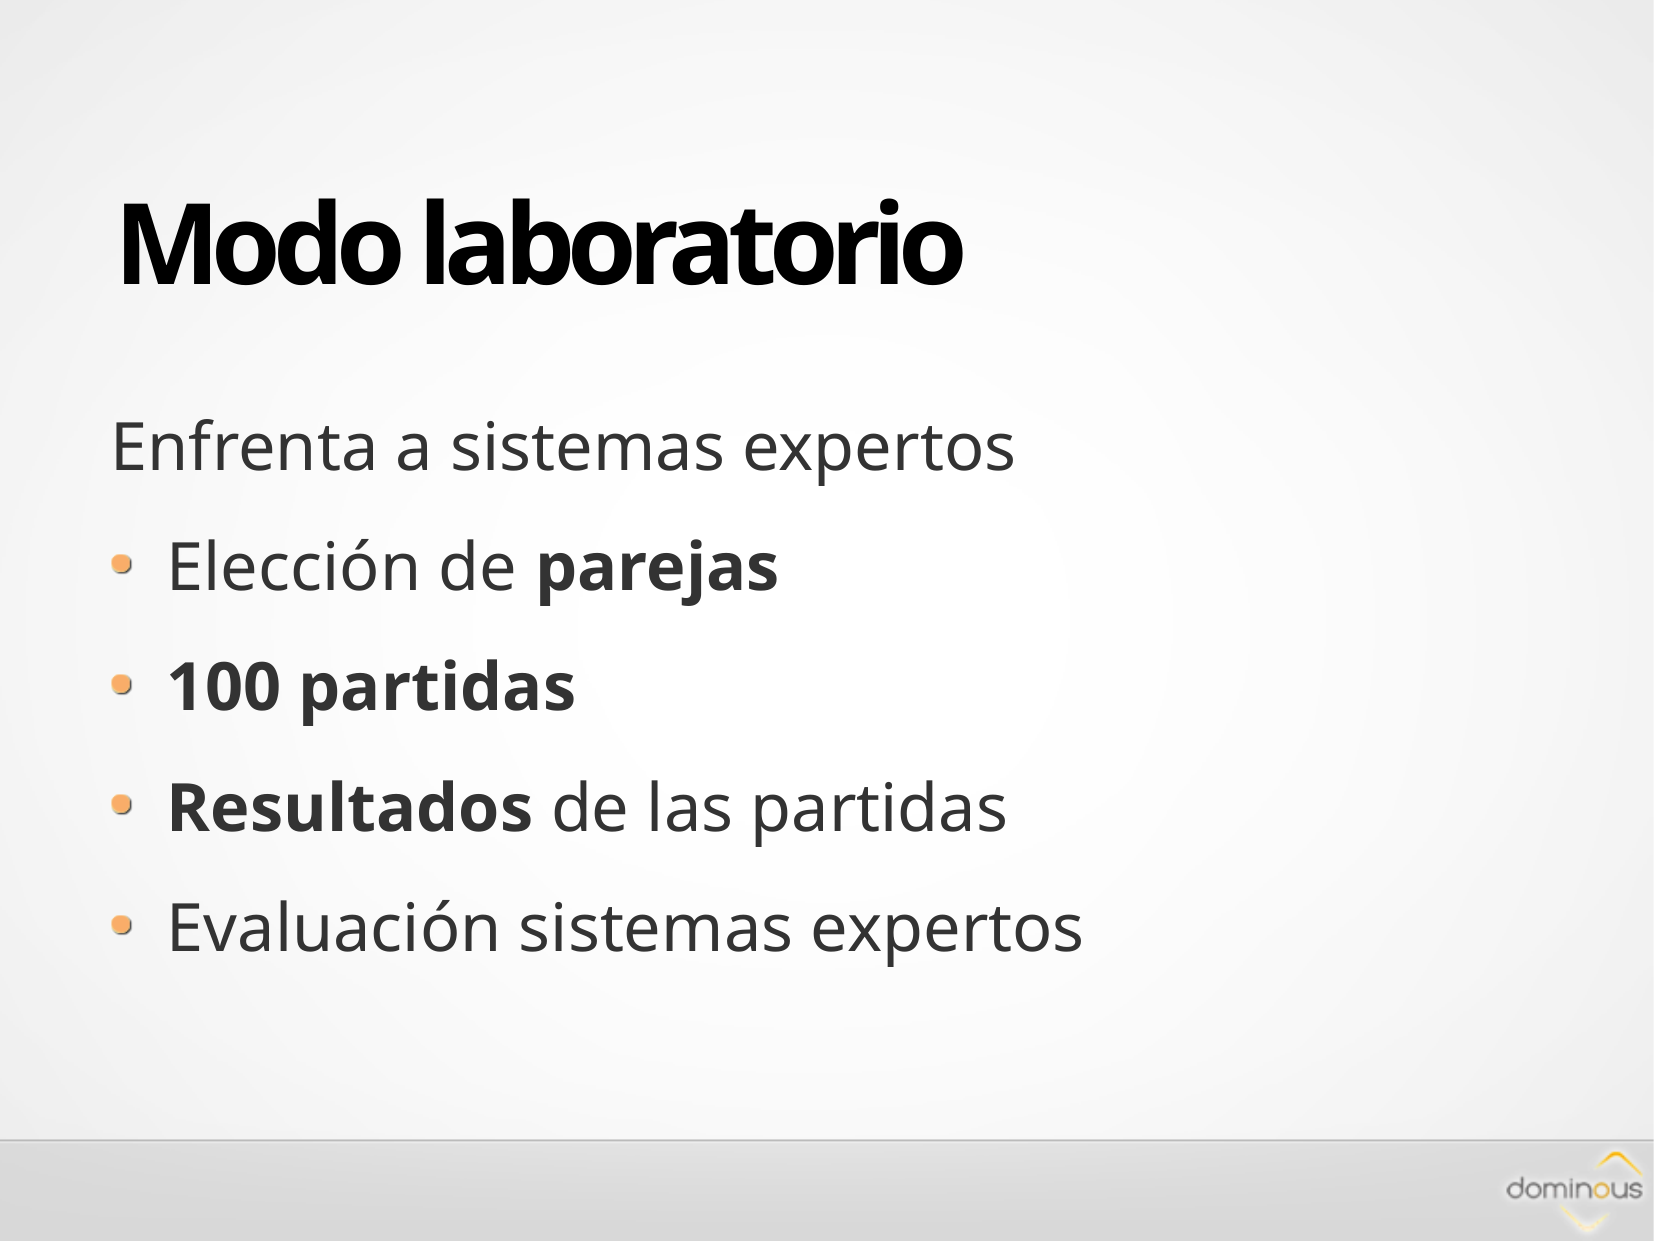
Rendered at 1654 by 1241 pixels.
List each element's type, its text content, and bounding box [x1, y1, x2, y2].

picture [0, 0, 1654, 1241]
text_box Modo laboratorio [99, 179, 1565, 355]
text_box Enfrenta a sistemas expertos Elección de parejas 100 partidas Resultados de las partidas Evaluación sistemas expertos [96, 391, 1598, 1012]
